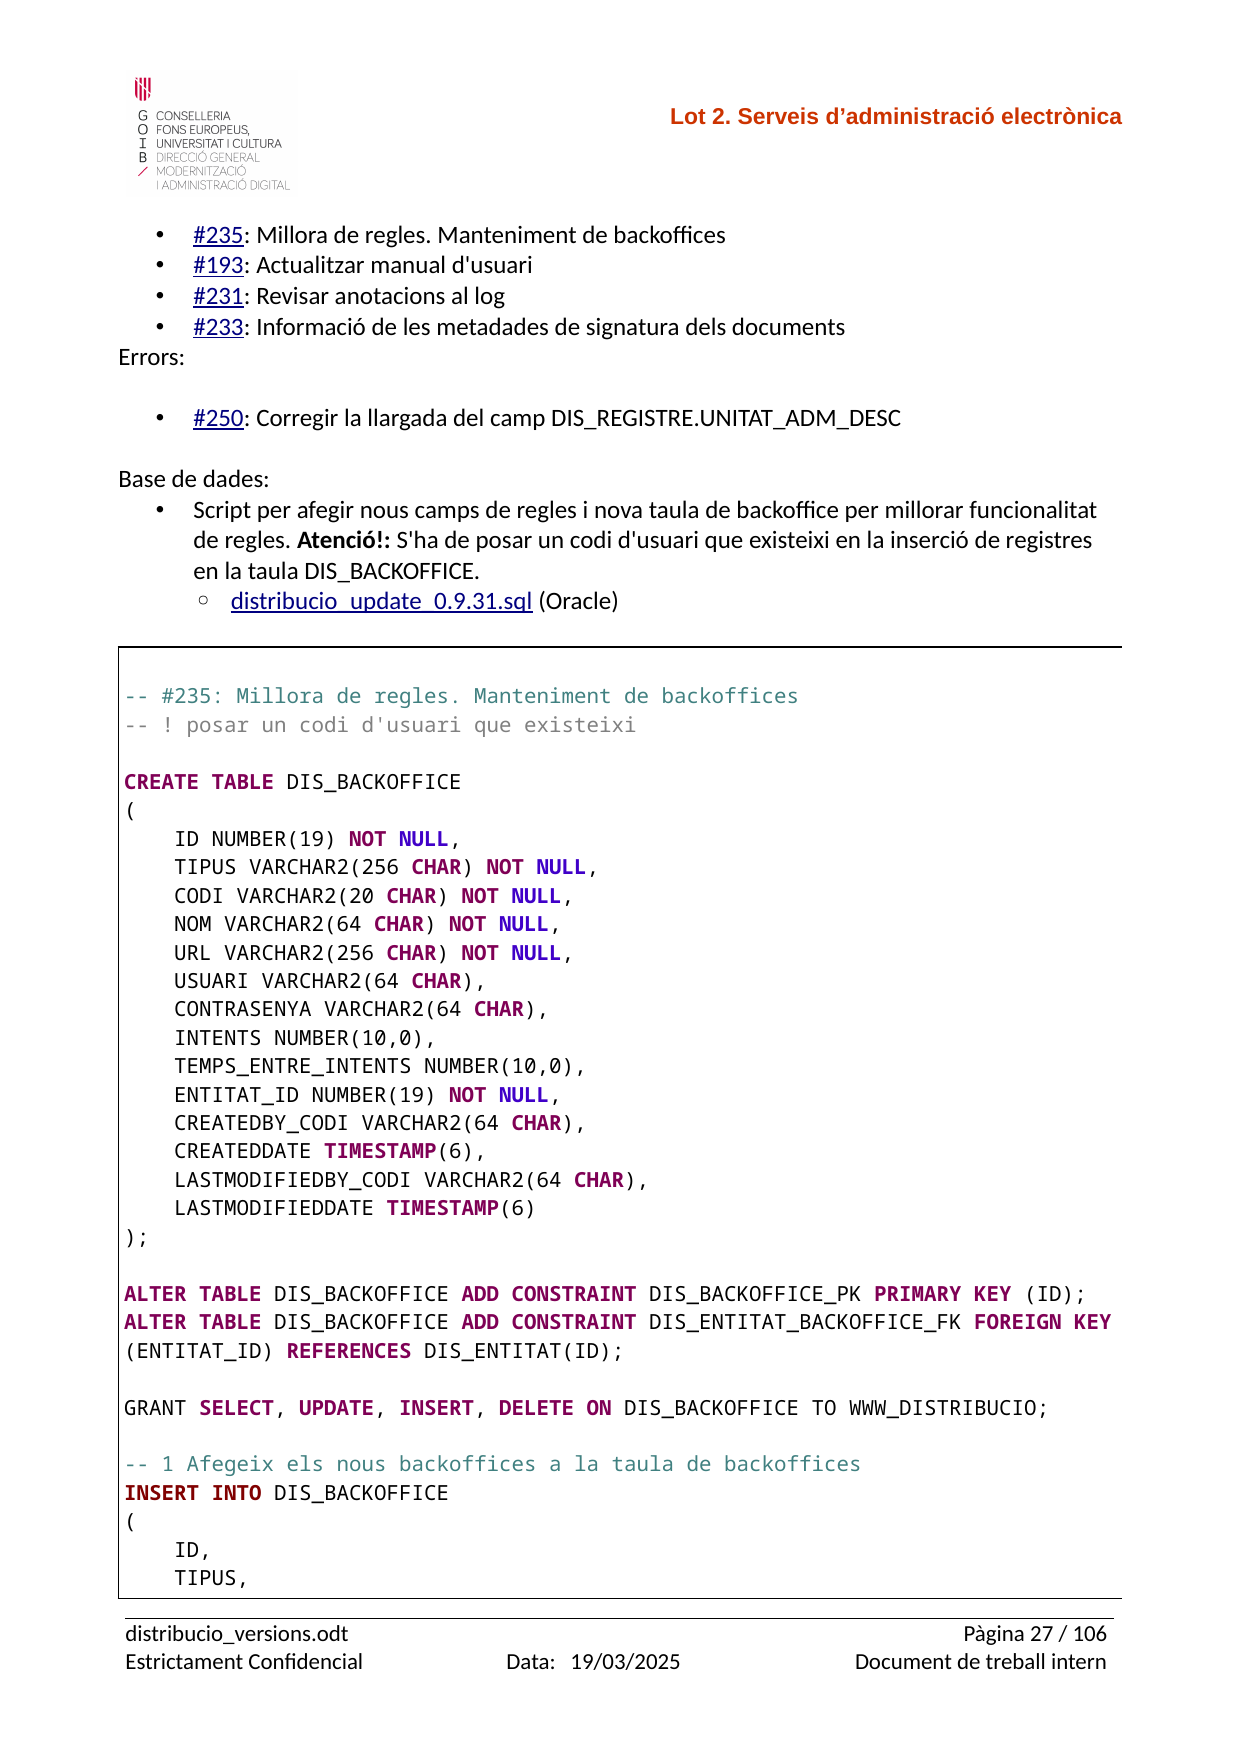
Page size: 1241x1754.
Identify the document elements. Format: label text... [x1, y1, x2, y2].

table_header -- #235: Millora de regles. Manteniment de backoffices -- ! posar un codi d'usuari que existeixi CREATE TABLE DIS_BACKOFFICE ( ID NUMBER(19) NOT NULL, TIPUS VARCHAR2(256 CHAR) NOT NULL, CODI VARCHAR2(20 CHAR) NOT NULL, NOM VARCHAR2(64 CHAR) NOT NULL, URL VARCHAR2(256 CHAR) NOT NULL, USUARI VARCHAR2(64 CHAR), CONTRASENYA VARCHAR2(64 CHAR), INTENTS NUMBER(10,0), TEMPS_ENTRE_INTENTS NUMBER(10,0), ENTITAT_ID NUMBER(19) NOT NULL, CREATEDBY_CODI VARCHAR2(64 CHAR), CREATEDDATE TIMESTAMP(6), LASTMODIFIEDBY_CODI VARCHAR2(64 CHAR), LASTMODIFIEDDATE TIMESTAMP(6) ); ALTER TABLE DIS_BACKOFFICE ADD CONSTRAINT DIS_BACKOFFICE_PK PRIMARY KEY (ID); ALTER TABLE DIS_BACKOFFICE ADD CONSTRAINT DIS_ENTITAT_BACKOFFICE_FK FOREIGN KEY (ENTITAT_ID) REFERENCES DIS_ENTITAT(ID); GRANT SELECT, UPDATE, INSERT, DELETE ON DIS_BACKOFFICE TO WWW_DISTRIBUCIO; -- 1 Afegeix els nous backoffices a la taula de backoffices INSERT INTO DIS_BACKOFFICE ( ID, TIPUS, [119, 648, 1122, 1597]
text Errors: [118, 341, 1122, 372]
list #233: Informació de les metadades de signatura dels documents [156, 311, 1122, 341]
list #235: Millora de regles. Manteniment de backoffices [156, 219, 1122, 250]
list #193: Actualitzar manual d'usuari [156, 250, 1122, 280]
list #250: Corregir la llargada del camp DIS_REGISTRE.UNITAT_ADM_DESC [156, 402, 1122, 433]
list distribucio_update_0.9.31.sql (Oracle) [193, 585, 1122, 616]
text Base de dades: [118, 463, 1122, 494]
picture [126, 70, 299, 197]
list Script per afegir nous camps de regles i nova taula de backoffice per millorar funcionalitat de regles. Atenció!: S'ha de posar un codi d'usuari que existeixi en la inserció de registres en la taula DIS_BACKOFFICE. [156, 494, 1122, 585]
list #231: Revisar anotacions al log [156, 280, 1122, 311]
